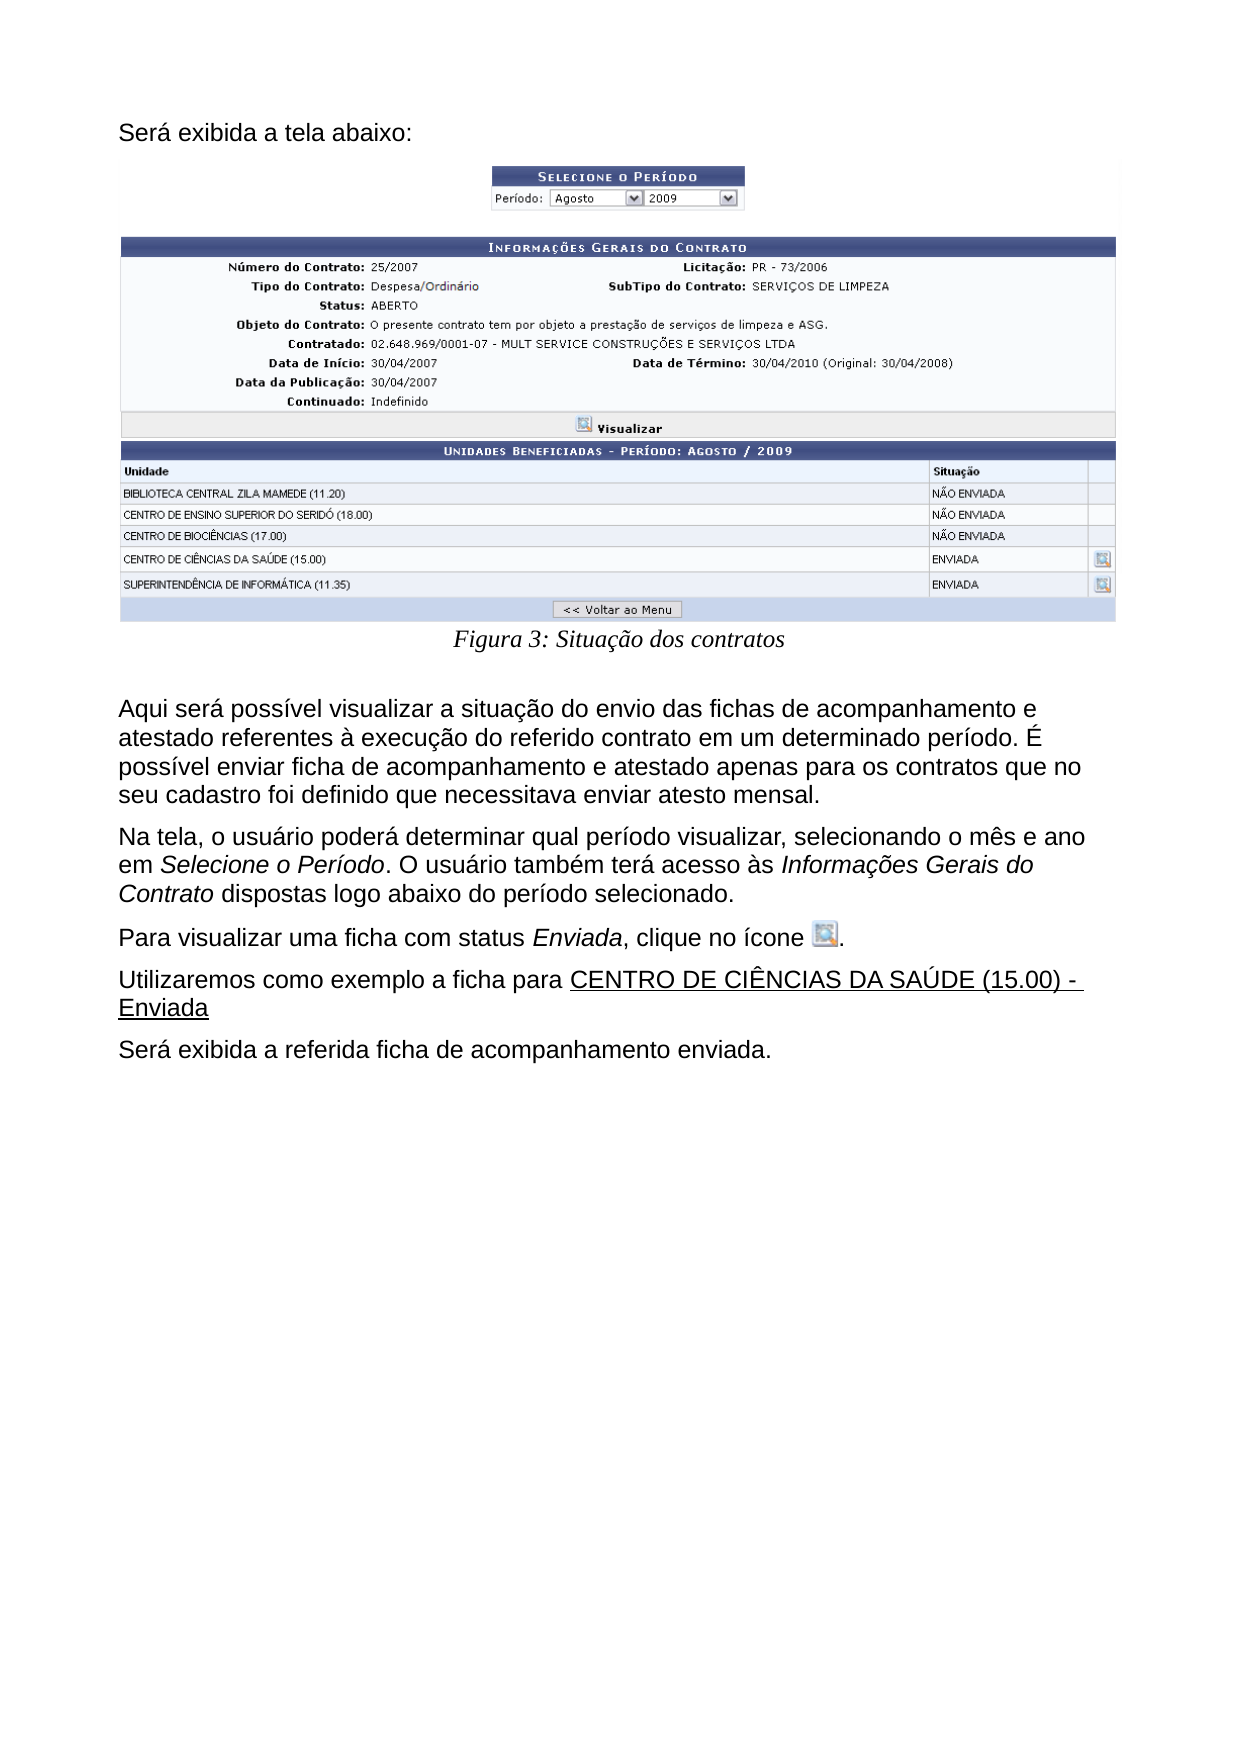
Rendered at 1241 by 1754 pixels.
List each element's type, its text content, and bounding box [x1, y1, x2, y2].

text Para visualizar uma ficha com status Enviada, clique no ícone . [118, 920, 1122, 952]
text Aqui será possível visualizar a situação do envio das fichas de acompanhamento e atestado referentes à execução do referido contrato em um determinado período. É possível enviar ficha de acompanhamento e atestado apenas para os contratos que no seu cadastro foi definido que necessitava enviar atesto mensal. [118, 694, 1122, 809]
text Figura 3: Situação dos contratos [118, 624, 1122, 653]
text Na tela, o usuário poderá determinar qual período visualizar, selecionando o mês e ano em Selecione o Período. O usuário também terá acesso às Informações Gerais do Contrato dispostas logo abaixo do período selecionado. [118, 821, 1122, 908]
picture [118, 159, 1123, 624]
text Será exibida a tela abaixo: [118, 118, 1122, 147]
text Será exibida a referida ficha de acompanhamento enviada. [118, 1034, 1122, 1063]
text Utilizaremos como exemplo a ficha para CENTRO DE CIÊNCIAS DA SAÚDE (15.00) - Enviada [118, 964, 1122, 1022]
picture [811, 920, 839, 947]
